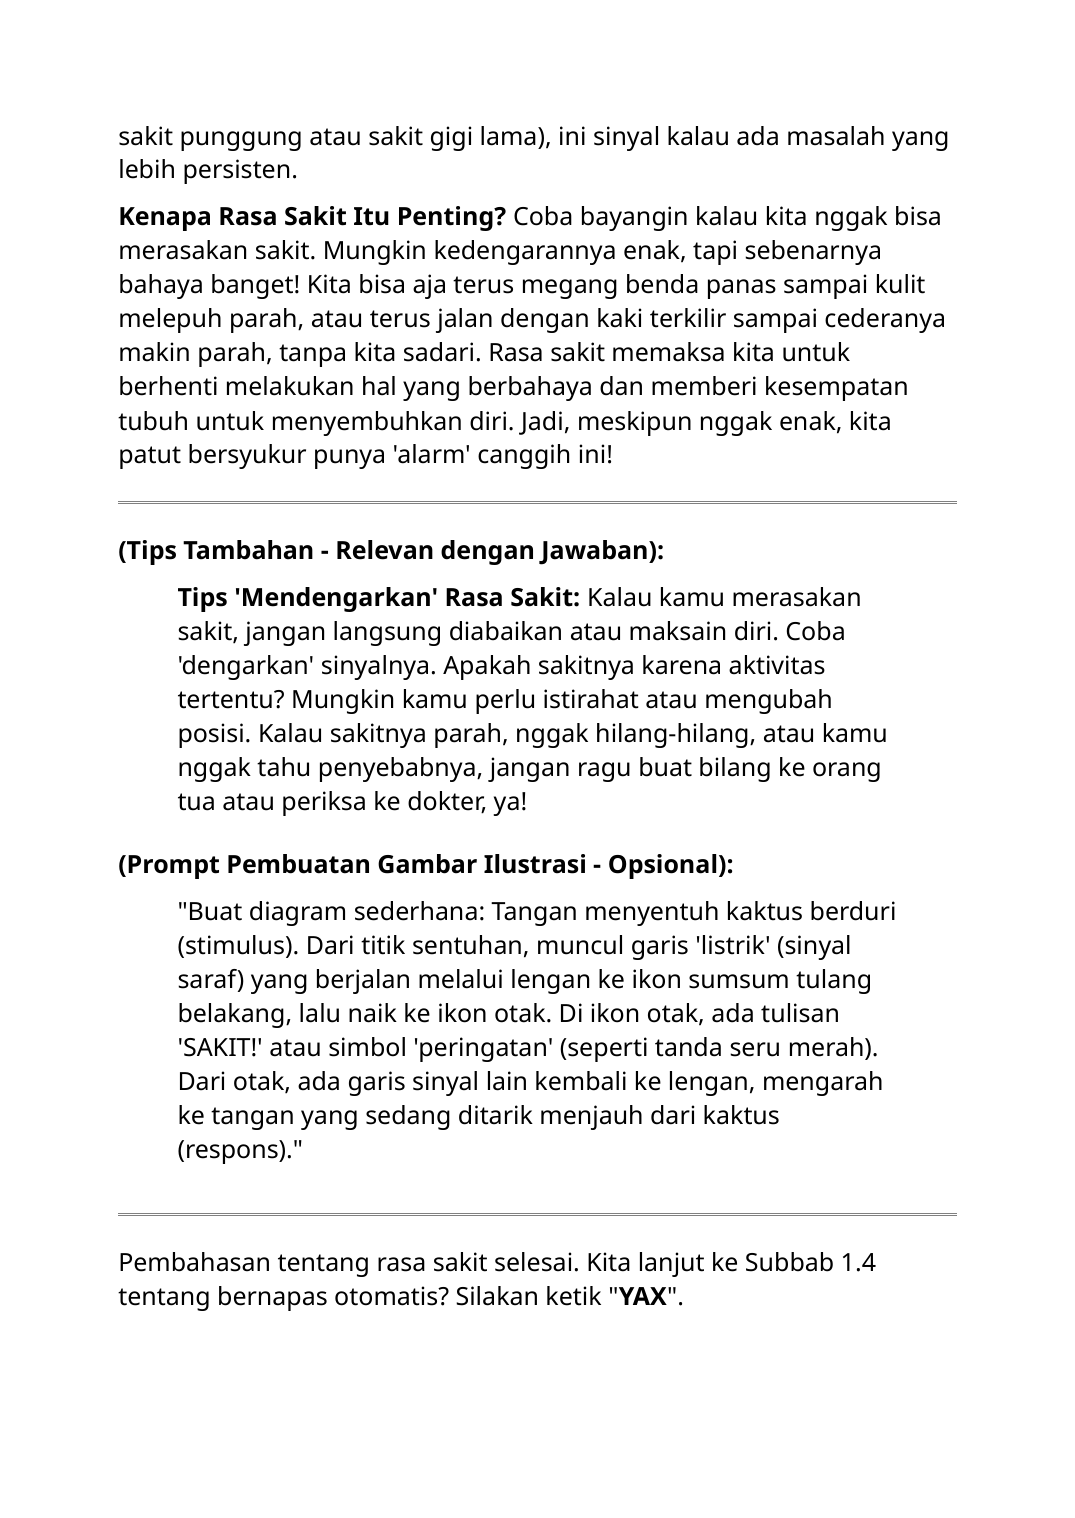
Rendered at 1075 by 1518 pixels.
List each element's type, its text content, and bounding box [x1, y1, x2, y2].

text sakit punggung atau sakit gigi lama), ini sinyal kalau ada masalah yang lebih persisten. [118, 118, 957, 186]
text "Buat diagram sederhana: Tangan menyentuh kaktus berduri (stimulus). Dari titik sentuhan, muncul garis 'listrik' (sinyal saraf) yang berjalan melalui lengan ke ikon sumsum tulang belakang, lalu naik ke ikon otak. Di ikon otak, ada tulisan 'SAKIT!' atau simbol 'peringatan' (seperti tanda seru merah). Dari otak, ada garis sinyal lain kembali ke lengan, mengarah ke tangan yang sedang ditarik menjauh dari kaktus (respons)." [177, 894, 898, 1166]
text Pembahasan tentang rasa sakit selesai. Kita lanjut ke Subbab 1.4 tentang bernapas otomatis? Silakan ketik "YAX". [118, 1244, 957, 1313]
text (Prompt Pembuatan Gambar Ilustrasi - Opsional): [118, 847, 957, 881]
text (Tips Tambahan - Relevan dengan Jawaban): [118, 533, 957, 567]
text Kenapa Rasa Sakit Itu Penting? Coba bayangin kalau kita nggak bisa merasakan sakit. Mungkin kedengarannya enak, tapi sebenarnya bahaya banget! Kita bisa aja terus megang benda panas sampai kulit melepuh parah, atau terus jalan dengan kaki terkilir sampai cederanya makin parah, tanpa kita sadari. Rasa sakit memaksa kita untuk berhenti melakukan hal yang berbahaya dan memberi kesempatan tubuh untuk menyembuhkan diri. Jadi, meskipun nggak enak, kita patut bersyukur punya 'alarm' canggih ini! [118, 199, 957, 471]
text Tips 'Mendengarkan' Rasa Sakit: Kalau kamu merasakan sakit, jangan langsung diabaikan atau maksain diri. Coba 'dengarkan' sinyalnya. Apakah sakitnya karena aktivitas tertentu? Mungkin kamu perlu istirahat atau mengubah posisi. Kalau sakitnya parah, nggak hilang-hilang, atau kamu nggak tahu penyebabnya, jangan ragu buat bilang ke orang tua atau periksa ke dokter, ya! [177, 579, 898, 818]
